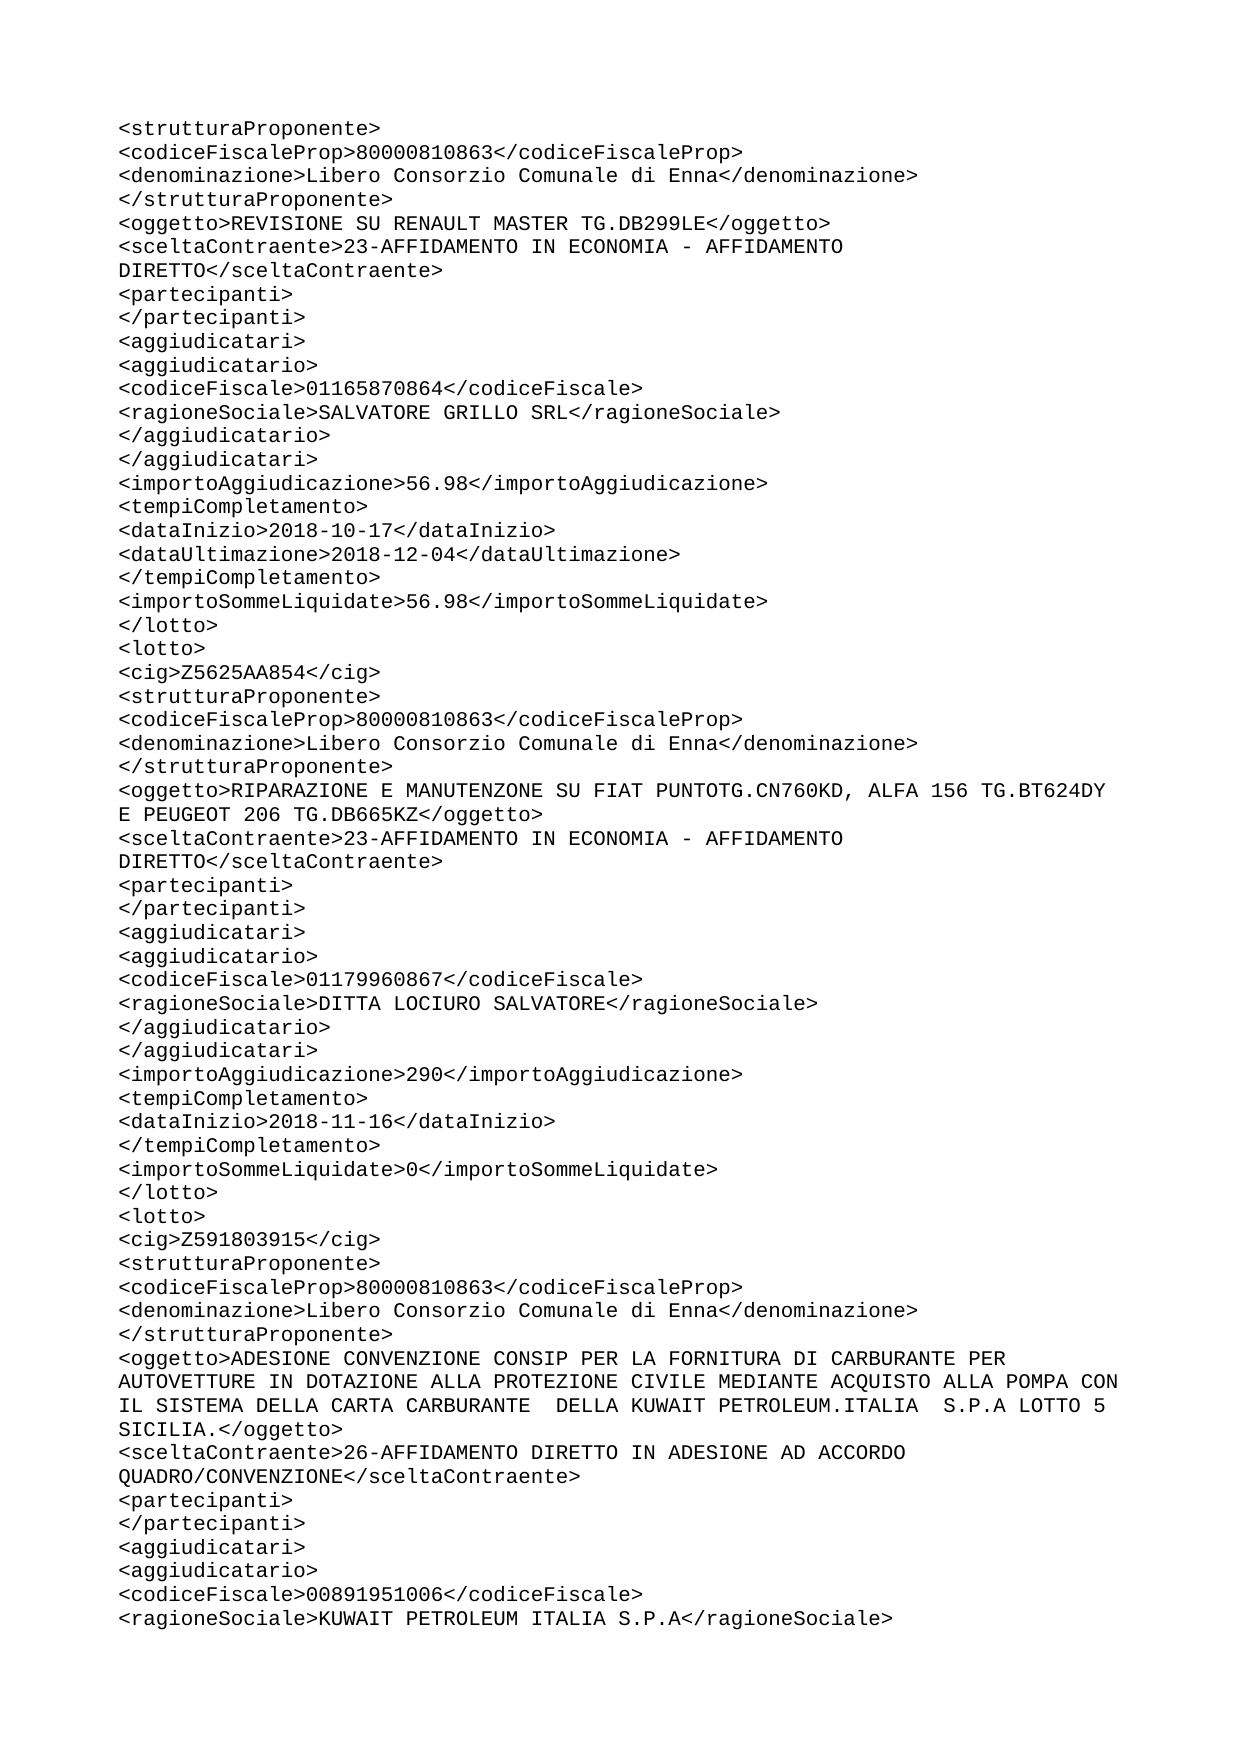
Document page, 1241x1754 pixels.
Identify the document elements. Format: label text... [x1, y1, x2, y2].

text <sceltaContraente>23-AFFIDAMENTO IN ECONOMIA - AFFIDAMENTO DIRETTO</sceltaContraente> [118, 236, 1122, 284]
text </partecipanti> [118, 1513, 1122, 1537]
text <importoSommeLiquidate>0</importoSommeLiquidate> [118, 1158, 1122, 1182]
text <aggiudicatario> [118, 946, 1122, 969]
text <codiceFiscaleProp>80000810863</codiceFiscaleProp> [118, 142, 1122, 165]
text <aggiudicatari> [118, 922, 1122, 946]
text <ragioneSociale>SALVATORE GRILLO SRL</ragioneSociale> [118, 402, 1122, 426]
text <denominazione>Libero Consorzio Comunale di Enna</denominazione> [118, 1300, 1122, 1324]
text </strutturaProponente> [118, 1324, 1122, 1348]
text <sceltaContraente>26-AFFIDAMENTO DIRETTO IN ADESIONE AD ACCORDO QUADRO/CONVENZIONE</sceltaContraente> [118, 1442, 1122, 1489]
text <denominazione>Libero Consorzio Comunale di Enna</denominazione> [118, 165, 1122, 189]
text </aggiudicatari> [118, 1040, 1122, 1064]
text <dataUltimazione>2018-12-04</dataUltimazione> [118, 544, 1122, 567]
text <partecipanti> [118, 1489, 1122, 1513]
text <strutturaProponente> [118, 118, 1122, 142]
text <dataInizio>2018-10-17</dataInizio> [118, 520, 1122, 544]
text <codiceFiscale>01165870864</codiceFiscale> [118, 378, 1122, 402]
text </lotto> [118, 1182, 1122, 1206]
text </tempiCompletamento> [118, 567, 1122, 591]
text <lotto> [118, 638, 1122, 662]
text <tempiCompletamento> [118, 1088, 1122, 1111]
text <aggiudicatario> [118, 1561, 1122, 1584]
text </partecipanti> [118, 898, 1122, 922]
text <strutturaProponente> [118, 1253, 1122, 1277]
text <aggiudicatari> [118, 331, 1122, 354]
text </partecipanti> [118, 307, 1122, 331]
text <ragioneSociale>DITTA LOCIURO SALVATORE</ragioneSociale> [118, 993, 1122, 1017]
text <importoAggiudicazione>290</importoAggiudicazione> [118, 1064, 1122, 1088]
text <partecipanti> [118, 284, 1122, 307]
text <aggiudicatari> [118, 1537, 1122, 1561]
text <importoSommeLiquidate>56.98</importoSommeLiquidate> [118, 591, 1122, 615]
text <aggiudicatario> [118, 354, 1122, 378]
text <codiceFiscale>00891951006</codiceFiscale> [118, 1584, 1122, 1608]
text <partecipanti> [118, 875, 1122, 898]
text <lotto> [118, 1206, 1122, 1229]
text <oggetto>RIPARAZIONE E MANUTENZONE SU FIAT PUNTOTG.CN760KD, ALFA 156 TG.BT624DY E PEUGEOT 206 TG.DB665KZ</oggetto> [118, 780, 1122, 827]
text <denominazione>Libero Consorzio Comunale di Enna</denominazione> [118, 733, 1122, 757]
text </tempiCompletamento> [118, 1135, 1122, 1158]
text <strutturaProponente> [118, 686, 1122, 709]
text <cig>Z5625AA854</cig> [118, 662, 1122, 686]
text <codiceFiscale>01179960867</codiceFiscale> [118, 969, 1122, 993]
text <dataInizio>2018-11-16</dataInizio> [118, 1111, 1122, 1135]
text </strutturaProponente> [118, 757, 1122, 780]
text <cig>Z591803915</cig> [118, 1229, 1122, 1253]
text <oggetto>ADESIONE CONVENZIONE CONSIP PER LA FORNITURA DI CARBURANTE PER AUTOVETTURE IN DOTAZIONE ALLA PROTEZIONE CIVILE MEDIANTE ACQUISTO ALLA POMPA CON IL SISTEMA DELLA CARTA CARBURANTE DELLA KUWAIT PETROLEUM.ITALIA S.P.A LOTTO 5 SICILIA.</oggetto> [118, 1348, 1122, 1442]
text <oggetto>REVISIONE SU RENAULT MASTER TG.DB299LE</oggetto> [118, 213, 1122, 236]
text <importoAggiudicazione>56.98</importoAggiudicazione> [118, 473, 1122, 496]
text <codiceFiscaleProp>80000810863</codiceFiscaleProp> [118, 709, 1122, 733]
text <ragioneSociale>KUWAIT PETROLEUM ITALIA S.P.A</ragioneSociale> [118, 1608, 1122, 1631]
text <codiceFiscaleProp>80000810863</codiceFiscaleProp> [118, 1277, 1122, 1300]
text <sceltaContraente>23-AFFIDAMENTO IN ECONOMIA - AFFIDAMENTO DIRETTO</sceltaContraente> [118, 827, 1122, 875]
text </strutturaProponente> [118, 189, 1122, 213]
text </aggiudicatari> [118, 449, 1122, 473]
text </lotto> [118, 615, 1122, 638]
text <tempiCompletamento> [118, 496, 1122, 520]
text </aggiudicatario> [118, 1017, 1122, 1040]
text </aggiudicatario> [118, 426, 1122, 449]
